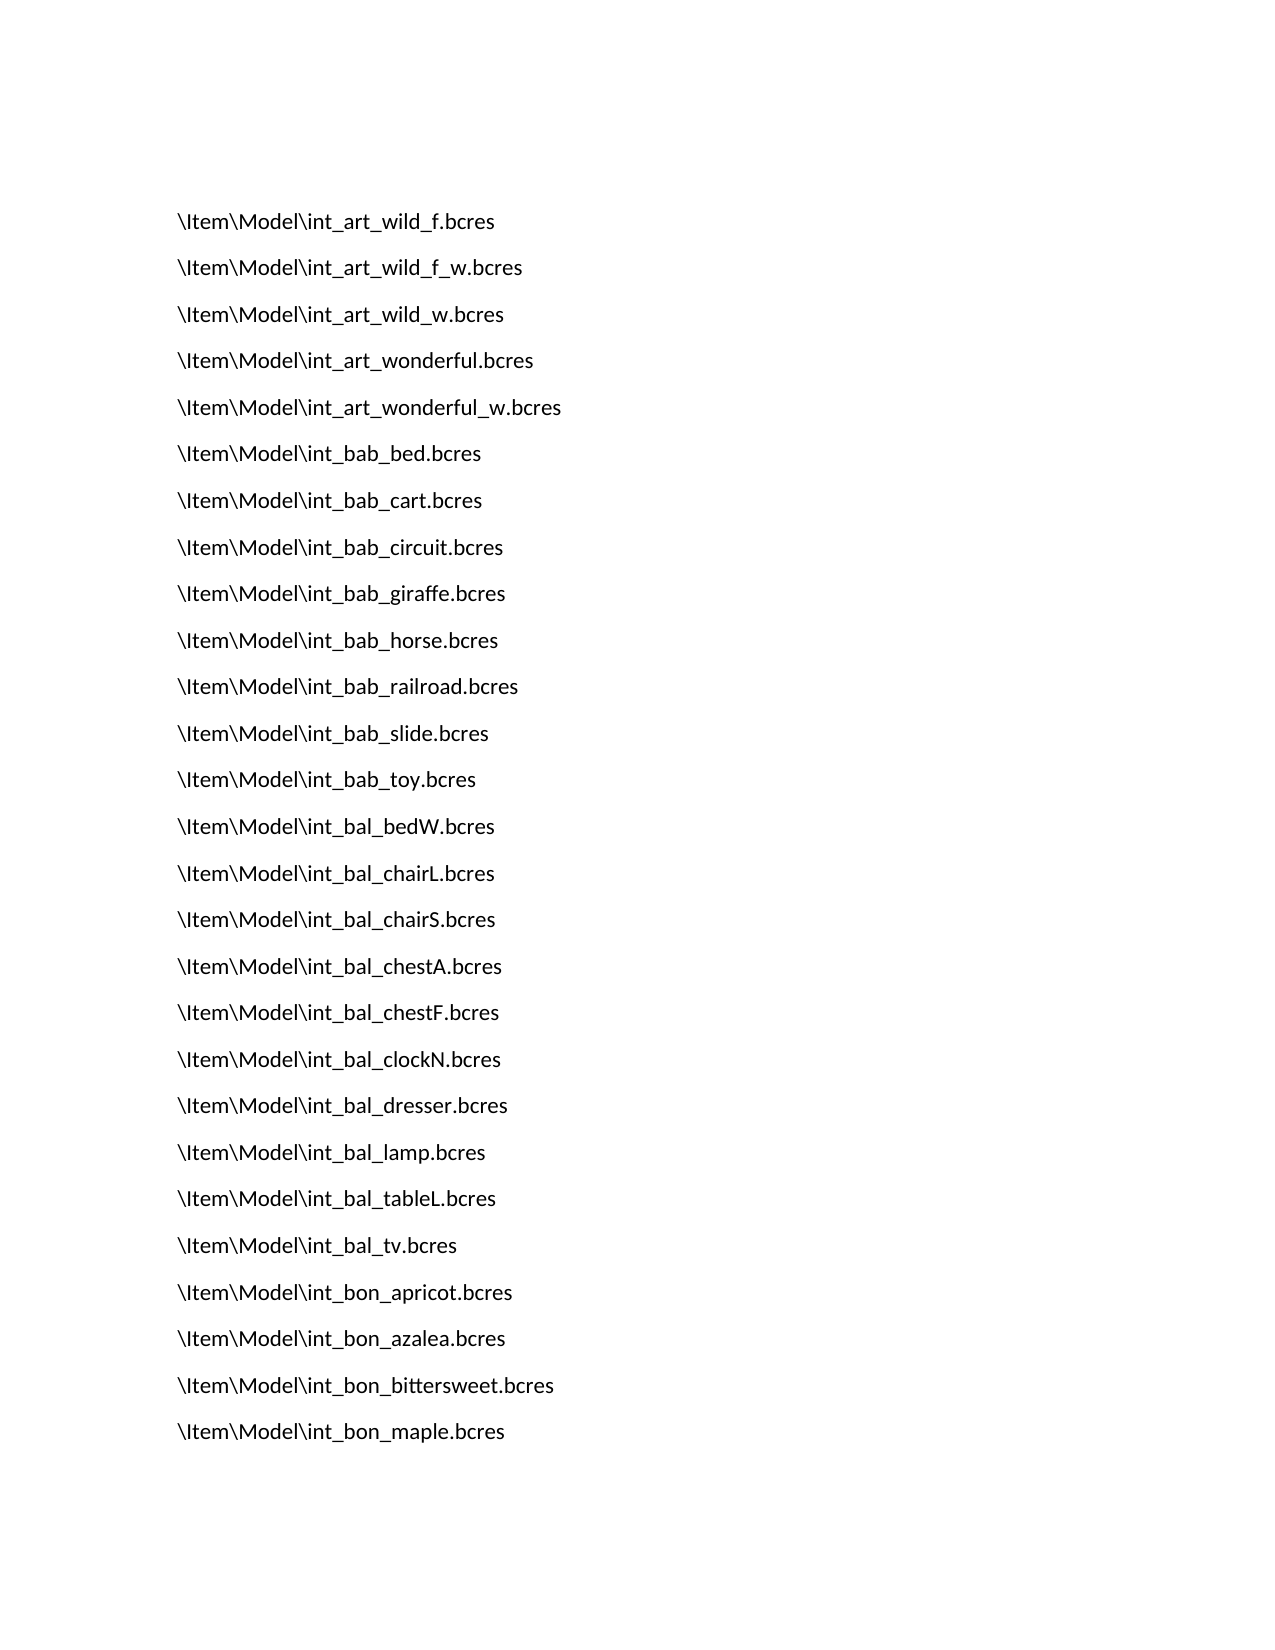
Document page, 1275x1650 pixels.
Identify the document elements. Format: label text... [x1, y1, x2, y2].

text \Item\Model\int_art_wonderful_w.bcres [177, 393, 1098, 421]
text \Item\Model\int_bon_apricot.bcres [177, 1278, 1098, 1306]
text \Item\Model\int_art_wild_f_w.bcres [177, 253, 1098, 281]
text \Item\Model\int_bon_azalea.bcres [177, 1324, 1098, 1352]
text \Item\Model\int_bab_railroad.bcres [177, 672, 1098, 700]
text \Item\Model\int_bab_toy.bcres [177, 766, 1098, 793]
text \Item\Model\int_bal_tv.bcres [177, 1231, 1098, 1259]
text \Item\Model\int_bab_circuit.bcres [177, 533, 1098, 561]
text \Item\Model\int_art_wonderful.bcres [177, 346, 1098, 374]
text \Item\Model\int_bal_tableL.bcres [177, 1184, 1098, 1213]
text \Item\Model\int_bab_bed.bcres [177, 439, 1098, 468]
text \Item\Model\int_art_wild_f.bcres [177, 207, 1098, 235]
text \Item\Model\int_bab_giraffe.bcres [177, 579, 1098, 607]
text \Item\Model\int_bal_chestF.bcres [177, 998, 1098, 1026]
text \Item\Model\int_bab_cart.bcres [177, 486, 1098, 514]
text \Item\Model\int_art_wild_w.bcres [177, 300, 1098, 328]
text \Item\Model\int_bal_bedW.bcres [177, 812, 1098, 840]
text \Item\Model\int_bal_lamp.bcres [177, 1138, 1098, 1166]
text \Item\Model\int_bal_clockN.bcres [177, 1045, 1098, 1073]
text \Item\Model\int_bal_dresser.bcres [177, 1091, 1098, 1119]
text \Item\Model\int_bab_slide.bcres [177, 719, 1098, 747]
text \Item\Model\int_bon_bittersweet.bcres [177, 1371, 1098, 1399]
text \Item\Model\int_bab_horse.bcres [177, 626, 1098, 654]
text \Item\Model\int_bal_chestA.bcres [177, 952, 1098, 980]
text \Item\Model\int_bal_chairL.bcres [177, 859, 1098, 887]
text \Item\Model\int_bal_chairS.bcres [177, 905, 1098, 933]
text \Item\Model\int_bon_maple.bcres [177, 1417, 1098, 1445]
